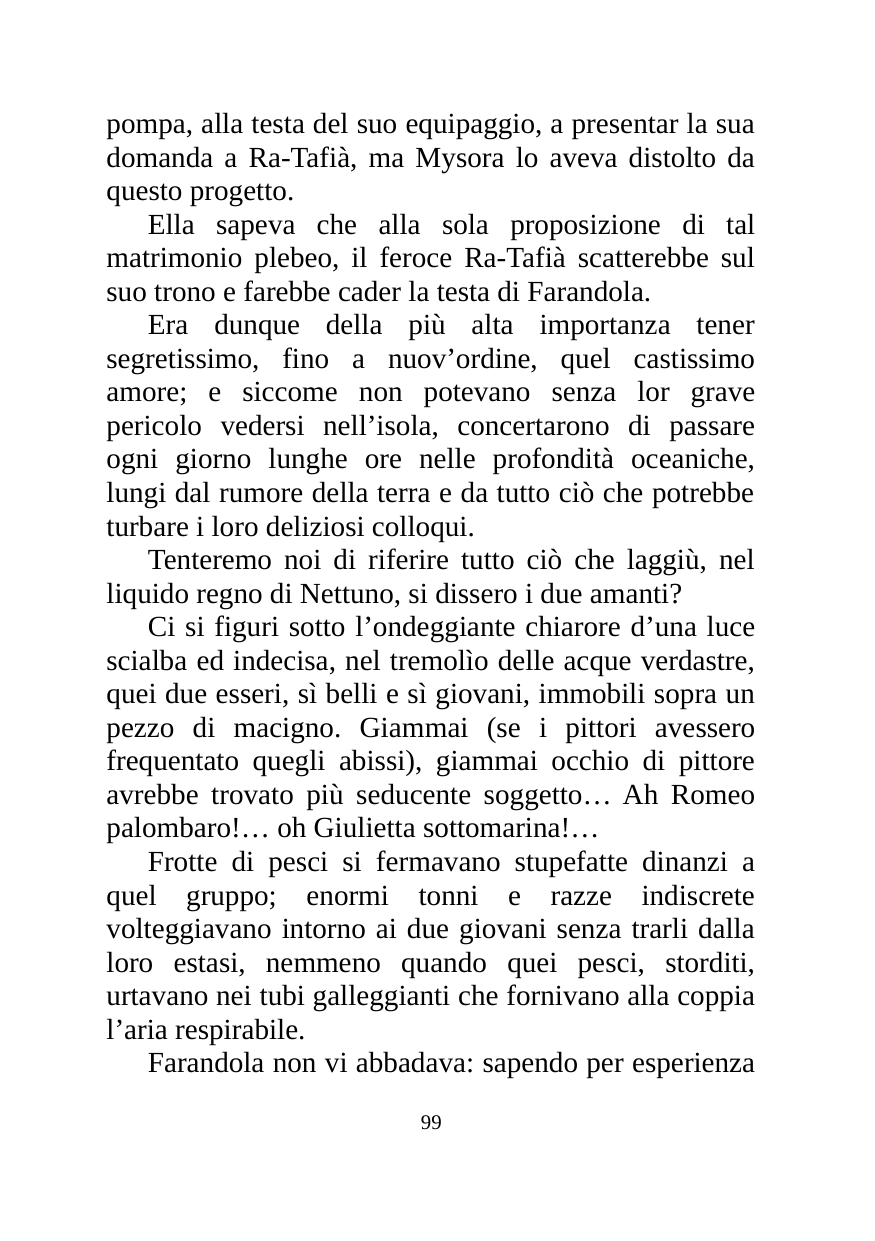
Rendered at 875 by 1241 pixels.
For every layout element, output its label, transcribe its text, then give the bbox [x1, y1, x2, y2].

text pompa, alla testa del suo equipaggio, a presentar la sua domanda a Ra-Tafià, ma Mysora lo aveva distolto da questo progetto. [106, 106, 756, 207]
text Ci si figuri sotto l’ondeggiante chiarore d’una luce scialba ed indecisa, nel tremolìo delle acque verdastre, quei due esseri, sì belli e sì giovani, immobili sopra un pezzo di macigno. Giammai (se i pittori avessero frequentato quegli abissi), giammai occhio di pittore avrebbe trovato più seducente soggetto… Ah Romeo palombaro!… oh Giulietta sottomarina!… [106, 609, 756, 844]
text Tenteremo noi di riferire tutto ciò che laggiù, nel liquido regno di Nettuno, si dissero i due amanti? [106, 542, 756, 609]
text Era dunque della più alta importanza tener segretissimo, fino a nuov’ordine, quel castissimo amore; e siccome non potevano senza lor grave pericolo vedersi nell’isola, concertarono di passare ogni giorno lunghe ore nelle profondità oceaniche, lungi dal rumore della terra e da tutto ciò che potrebbe turbare i loro deliziosi colloqui. [106, 307, 756, 542]
text Frotte di pesci si fermavano stupefatte dinanzi a quel gruppo; enormi tonni e razze indiscrete volteggiavano intorno ai due giovani senza trarli dalla loro estasi, nemmeno quando quei pesci, storditi, urtavano nei tubi galleggianti che fornivano alla coppia l’aria respirabile. [106, 844, 756, 1045]
text Ella sapeva che alla sola proposizione di tal matrimonio plebeo, il feroce Ra-Tafià scatterebbe sul suo trono e farebbe cader la testa di Farandola. [106, 207, 756, 307]
text Farandola non vi abbadava: sapendo per esperienza [106, 1045, 756, 1079]
